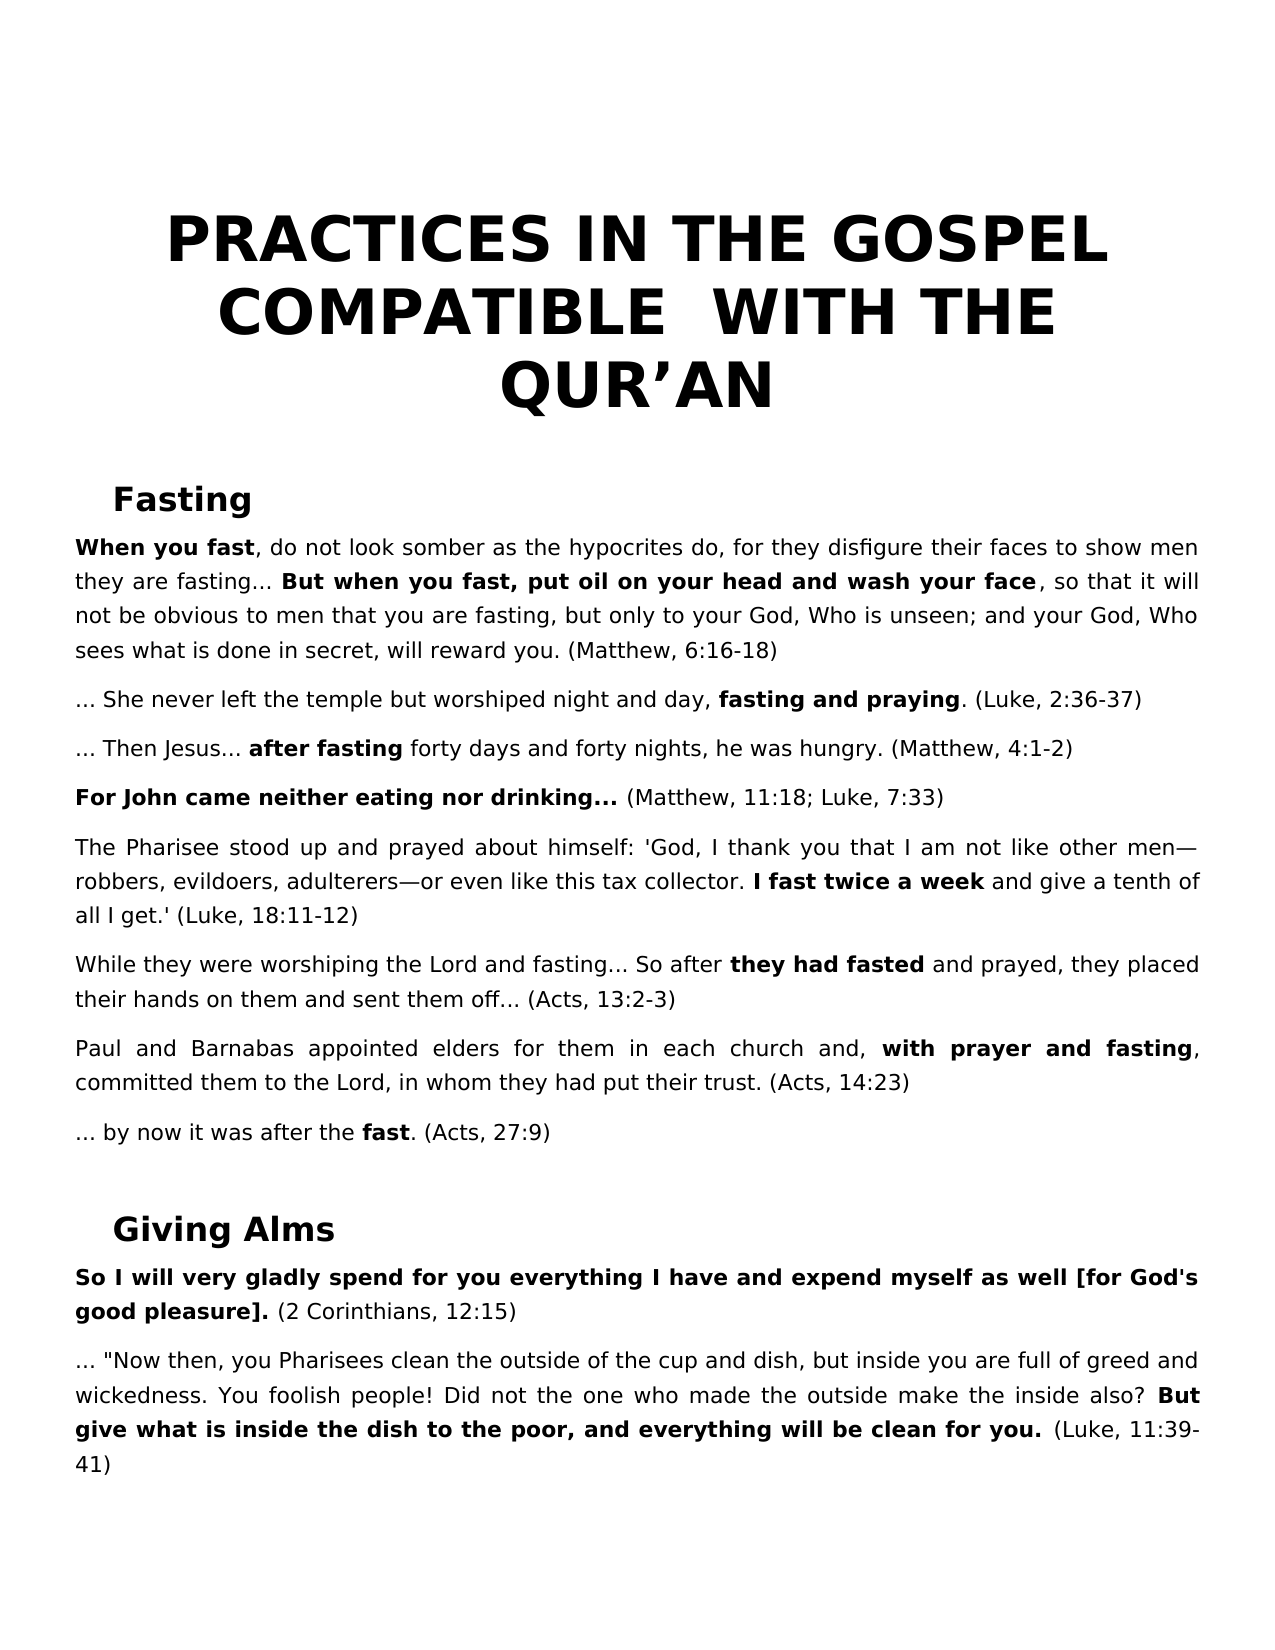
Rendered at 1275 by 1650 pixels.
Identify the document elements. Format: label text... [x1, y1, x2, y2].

text ... by now it was after the fast. (Acts, 27:9) [75, 1112, 1200, 1147]
subtitle Giving Alms [112, 1211, 1200, 1249]
subtitle Fasting [112, 480, 1200, 519]
text ... "Now then, you Pharisees clean the outside of the cup and dish, but inside you are full of greed and wickedness. You foolish people! Did not the one who made the outside make the inside also? But give what is inside the dish to the poor, and everything will be clean for you. (Luke, 11:39-41) [75, 1341, 1200, 1479]
text The Pharisee stood up and prayed about himself: 'God, I thank you that I am not like other men—robbers, evildoers, adulterers—or even like this tax collector. I fast twice a week and give a tenth of all I get.' (Luke, 18:11-12) [75, 827, 1200, 931]
text When you fast, do not look somber as the hypocrites do, for they disfigure their faces to show men they are fasting... But when you fast, put oil on your head and wash your face, so that it will not be obvious to men that you are fasting, but only to your God, Who is unseen; and your God, Who sees what is done in secret, will reward you. (Matthew, 6:16-18) [75, 528, 1200, 665]
text Paul and Barnabas appointed elders for them in each church and, with prayer and fasting, committed them to the Lord, in whom they had put their trust. (Acts, 14:23) [75, 1029, 1200, 1098]
text For John came neither eating nor drinking... (Matthew, 11:18; Luke, 7:33) [75, 778, 1200, 813]
text While they were worshiping the Lord and fasting... So after they had fasted and prayed, they placed their hands on them and sent them off... (Acts, 13:2-3) [75, 945, 1200, 1014]
subtitle PRACTICES IN THE GOSPEL COMPATIBLE WITH THE QUR’AN [75, 204, 1200, 422]
text ... She never left the temple but worshiped night and day, fasting and praying. (Luke, 2:36-37) [75, 680, 1200, 714]
text ... Then Jesus... after fasting forty days and forty nights, he was hungry. (Matthew, 4:1-2) [75, 729, 1200, 763]
text So I will very gladly spend for you everything I have and expend myself as well [for God's good pleasure]. (2 Corinthians, 12:15) [75, 1258, 1200, 1327]
